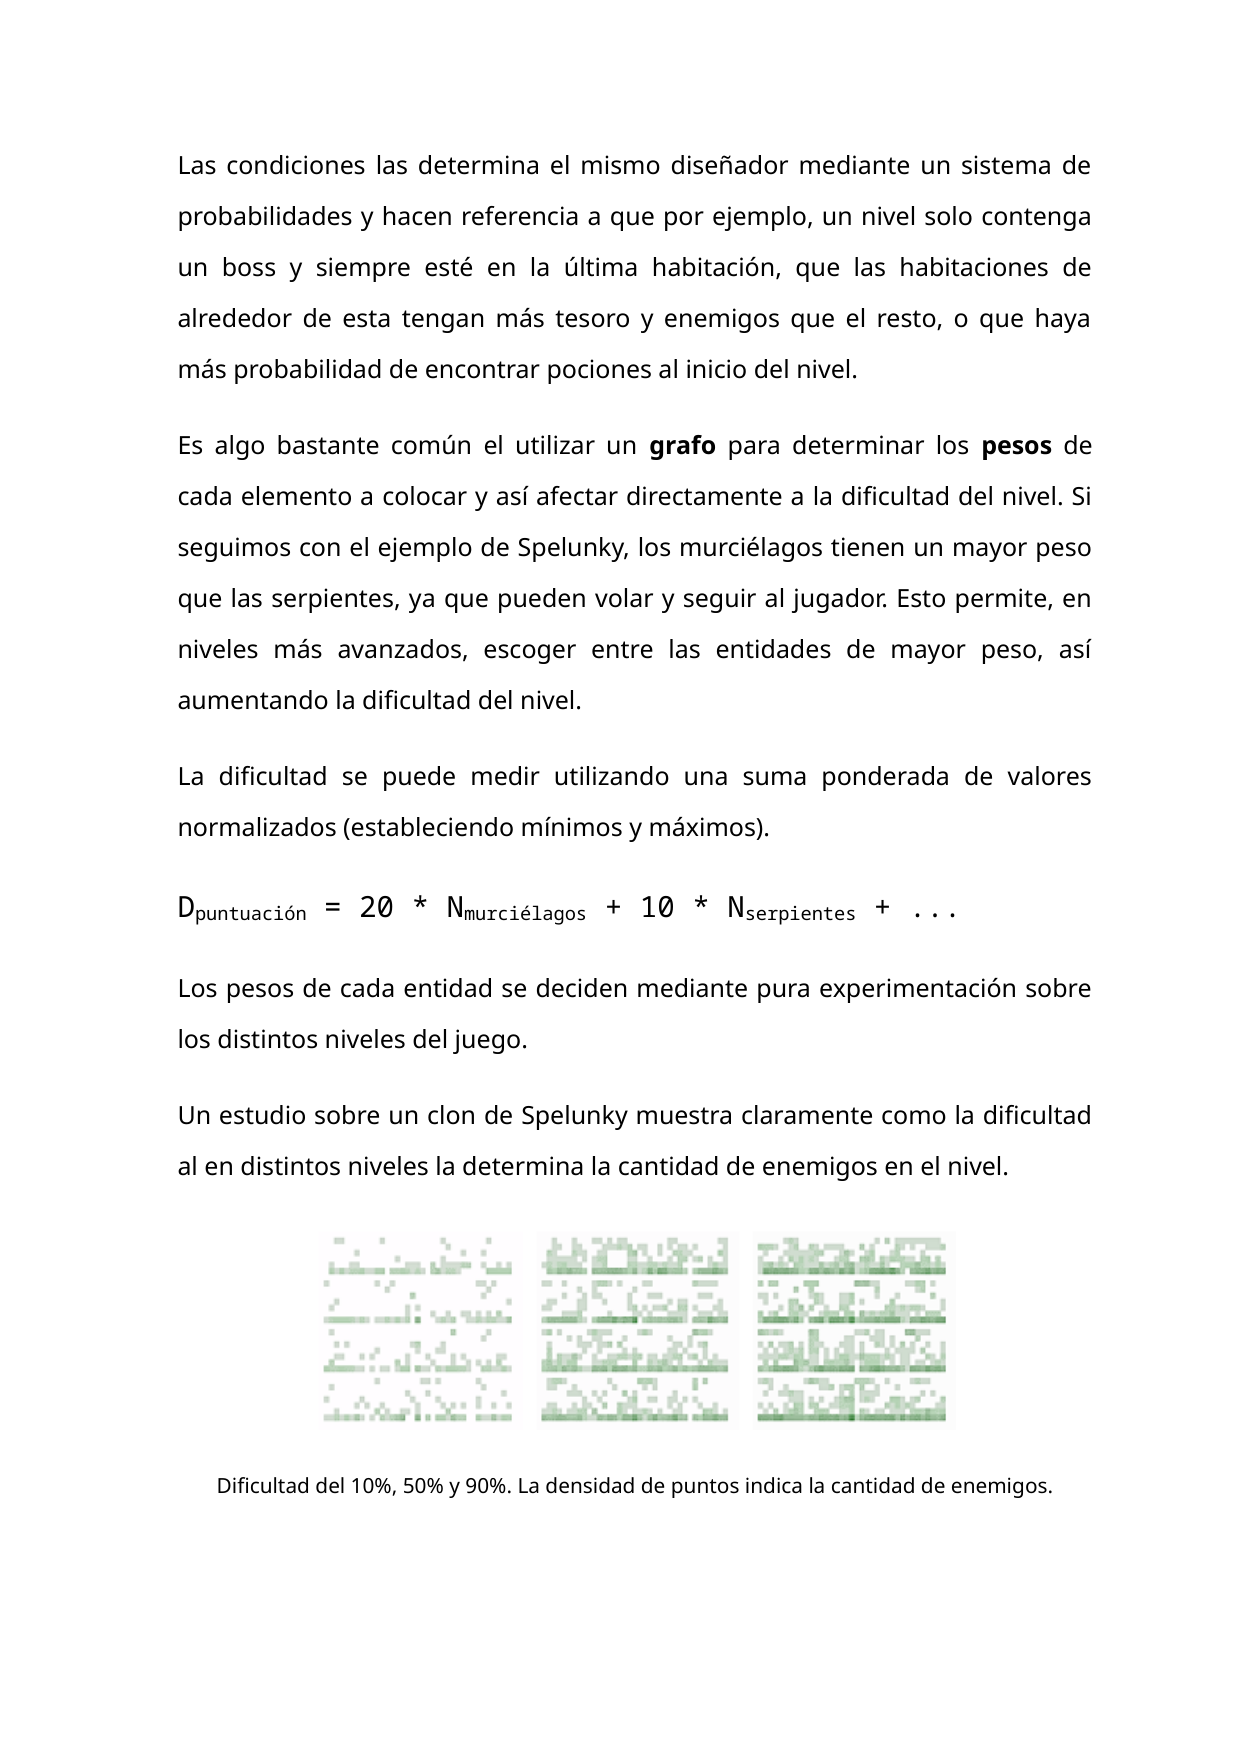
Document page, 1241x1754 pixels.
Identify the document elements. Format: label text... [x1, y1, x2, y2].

text La dificultad se puede medir utilizando una suma ponderada de valores normalizados (estableciendo mínimos y máximos). [177, 759, 1093, 844]
text Las condiciones las determina el mismo diseñador mediante un sistema de probabilidades y hacen referencia a que por ejemplo, un nivel solo contenga un boss y siempre esté en la última habitación, que las habitaciones de alrededor de esta tengan más tesoro y enemigos que el resto, o que haya más probabilidad de encontrar pociones al inicio del nivel. [177, 148, 1093, 386]
picture [313, 1224, 957, 1430]
text Un estudio sobre un clon de Spelunky muestra claramente como la dificultad al en distintos niveles la determina la cantidad de enemigos en el nivel. [177, 1098, 1093, 1183]
text Los pesos de cada entidad se deciden mediante pura experimentación sobre los distintos niveles del juego. [177, 971, 1093, 1056]
text Es algo bastante común el utilizar un grafo para determinar los pesos de cada elemento a colocar y así afectar directamente a la dificultad del nivel. Si seguimos con el ejemplo de Spelunky, los murciélagos tienen un mayor peso que las serpientes, ya que pueden volar y seguir al jugador. Esto permite, en niveles más avanzados, escoger entre las entidades de mayor peso, así aumentando la dificultad del nivel. [177, 428, 1093, 717]
text Dificultad del 10%, 50% y 90%. La densidad de puntos indica la cantidad de enemigos. [177, 1471, 1093, 1500]
text Dpuntuación = 20 * Nmurciélagos + 10 * Nserpientes + ... [177, 886, 1093, 926]
